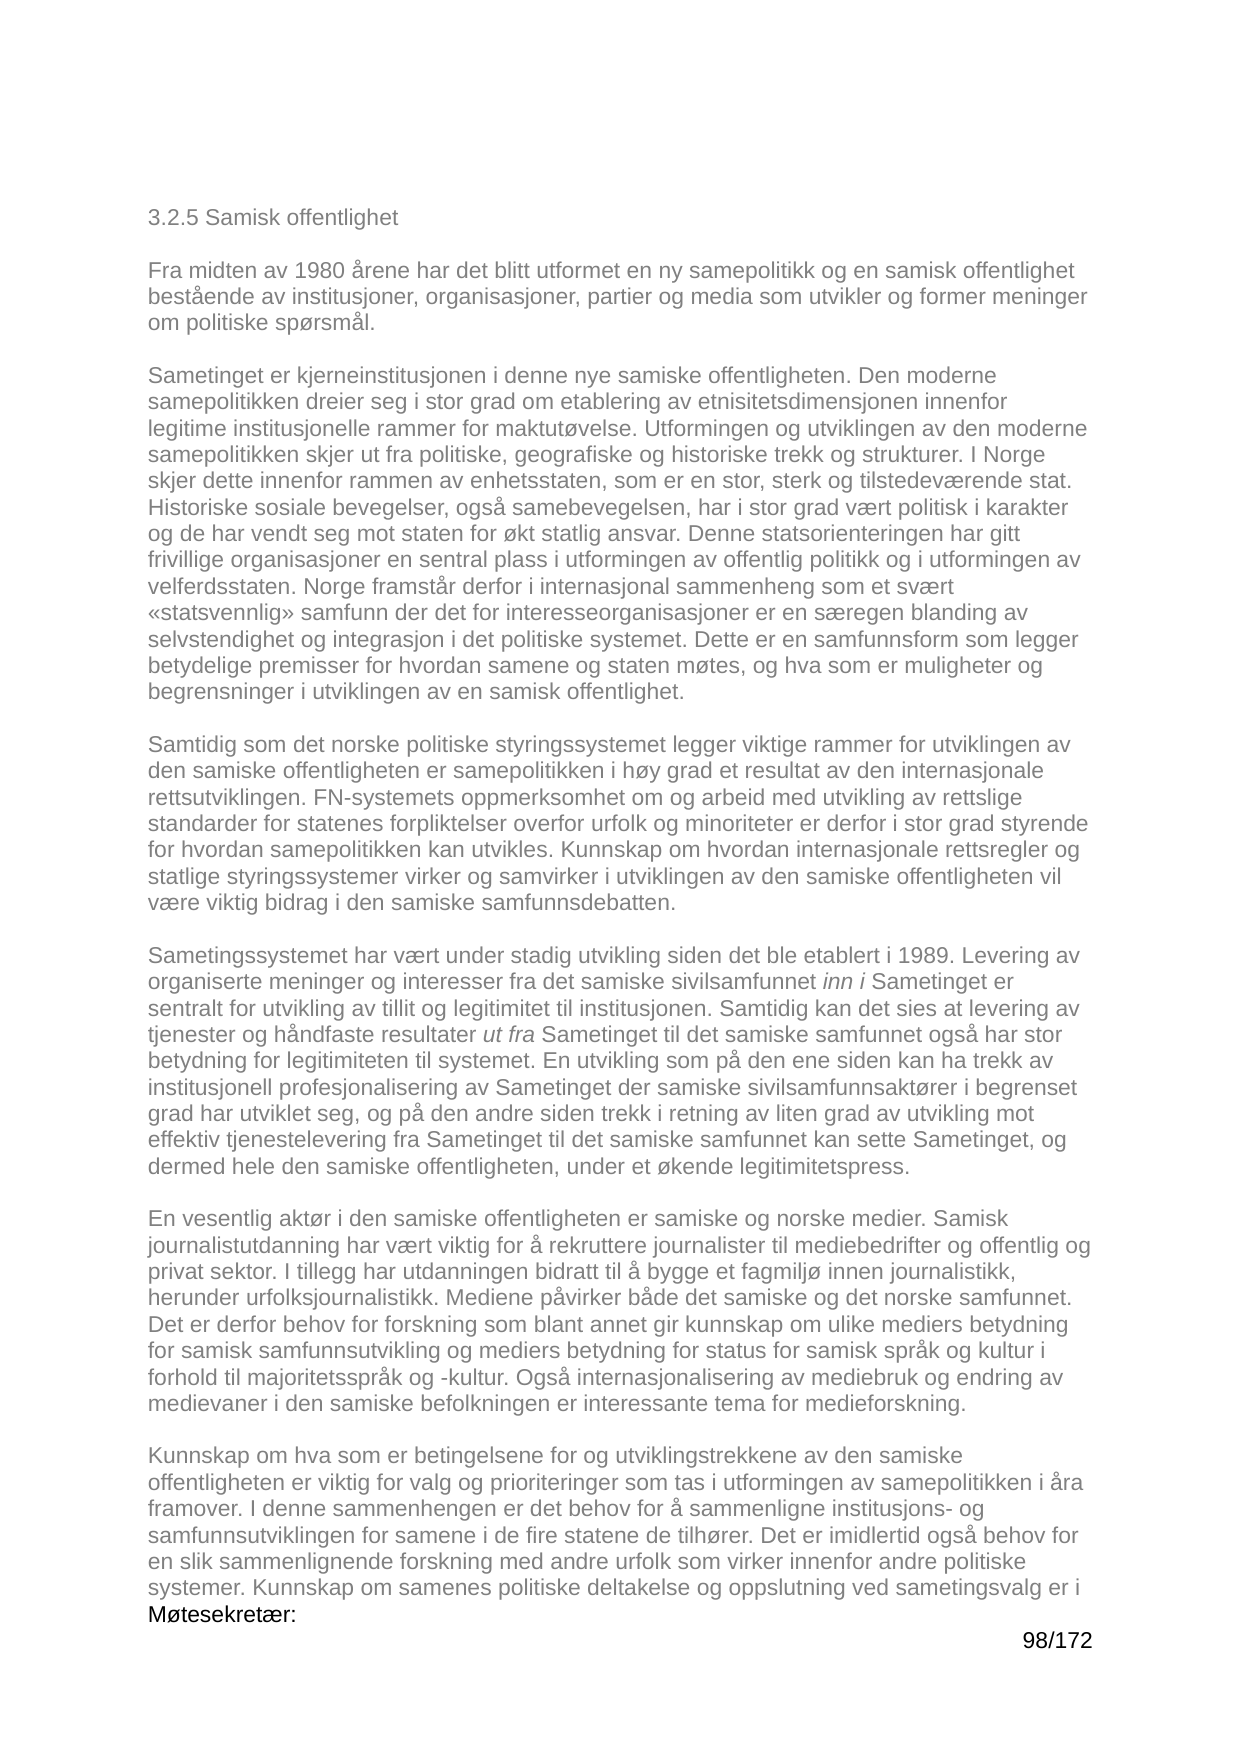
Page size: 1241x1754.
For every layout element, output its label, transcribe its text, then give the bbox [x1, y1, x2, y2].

table_header 3.2.5 Samisk offentlighet Fra midten av 1980 årene har det blitt utformet en ny samepolitikk og en samisk offentlighet bestående av institusjoner, organisasjoner, partier og media som utvikler og former meninger om politiske spørsmål. Sametinget er kjerneinstitusjonen i denne nye samiske offentligheten. Den moderne samepolitikken dreier seg i stor grad om etablering av etnisitetsdimensjonen innenfor legitime institusjonelle rammer for maktutøvelse. Utformingen og utviklingen av den moderne samepolitikken skjer ut fra politiske, geografiske og historiske trekk og strukturer. I Norge skjer dette innenfor rammen av enhetsstaten, som er en stor, sterk og tilstedeværende stat. Historiske sosiale bevegelser, også samebevegelsen, har i stor grad vært politisk i karakter og de har vendt seg mot staten for økt statlig ansvar. Denne statsorienteringen har gitt frivillige organisasjoner en sentral plass i utformingen av offentlig politikk og i utformingen av velferdsstaten. Norge framstår derfor i internasjonal sammenheng som et svært «statsvennlig» samfunn der det for interesseorganisasjoner er en særegen blanding av selvstendighet og integrasjon i det politiske systemet. Dette er en samfunnsform som legger betydelige premisser for hvordan samene og staten møtes, og hva som er muligheter og begrensninger i utviklingen av en samisk offentlighet. Samtidig som det norske politiske styringssystemet legger viktige rammer for utviklingen av den samiske offentligheten er samepolitikken i høy grad et resultat av den internasjonale rettsutviklingen. FN-systemets oppmerksomhet om og arbeid med utvikling av rettslige standarder for statenes forpliktelser overfor urfolk og minoriteter er derfor i stor grad styrende for hvordan samepolitikken kan utvikles. Kunnskap om hvordan internasjonale rettsregler og statlige styringssystemer virker og samvirker i utviklingen av den samiske offentligheten vil være viktig bidrag i den samiske samfunnsdebatten. Sametingssystemet har vært under stadig utvikling siden det ble etablert i 1989. Levering av organiserte meninger og interesser fra det samiske sivilsamfunnet inn i Sametinget er sentralt for utvikling av tillit og legitimitet til institusjonen. Samtidig kan det sies at levering av tjenester og håndfaste resultater ut fra Sametinget til det samiske samfunnet også har stor betydning for legitimiteten til systemet. En utvikling som på den ene siden kan ha trekk av institusjonell profesjonalisering av Sametinget der samiske sivilsamfunnsaktører i begrenset grad har utviklet seg, og på den andre siden trekk i retning av liten grad av utvikling mot effektiv tjenestelevering fra Sametinget til det samiske samfunnet kan sette Sametinget, og dermed hele den samiske offentligheten, under et økende legitimitetspress. En vesentlig aktør i den samiske offentligheten er samiske og norske medier. Samisk journalistutdanning har vært viktig for å rekruttere journalister til mediebedrifter og offentlig og privat sektor. I tillegg har utdanningen bidratt til å bygge et fagmiljø innen journalistikk, herunder urfolksjournalistikk. Mediene påvirker både det samiske og det norske samfunnet. Det er derfor behov for forskning som blant annet gir kunnskap om ulike mediers betydning for samisk samfunnsutvikling og mediers betydning for status for samisk språk og kultur i forhold til majoritetsspråk og -kultur. Også internasjonalisering av mediebruk og endring av medievaner i den samiske befolkningen er interessante tema for medieforskning. Kunnskap om hva som er betingelsene for og utviklingstrekkene av den samiske offentligheten er viktig for valg og prioriteringer som tas i utformingen av samepolitikken i åra framover. I denne sammenhengen er det behov for å sammenligne institusjons- og samfunnsutviklingen for samene i de fire statene de tilhører. Det er imidlertid også behov for en slik sammenlignende forskning med andre urfolk som virker innenfor andre politiske systemer. Kunnskap om samenes politiske deltakelse og oppslutning ved sametingsvalg er i [136, 148, 1104, 1601]
